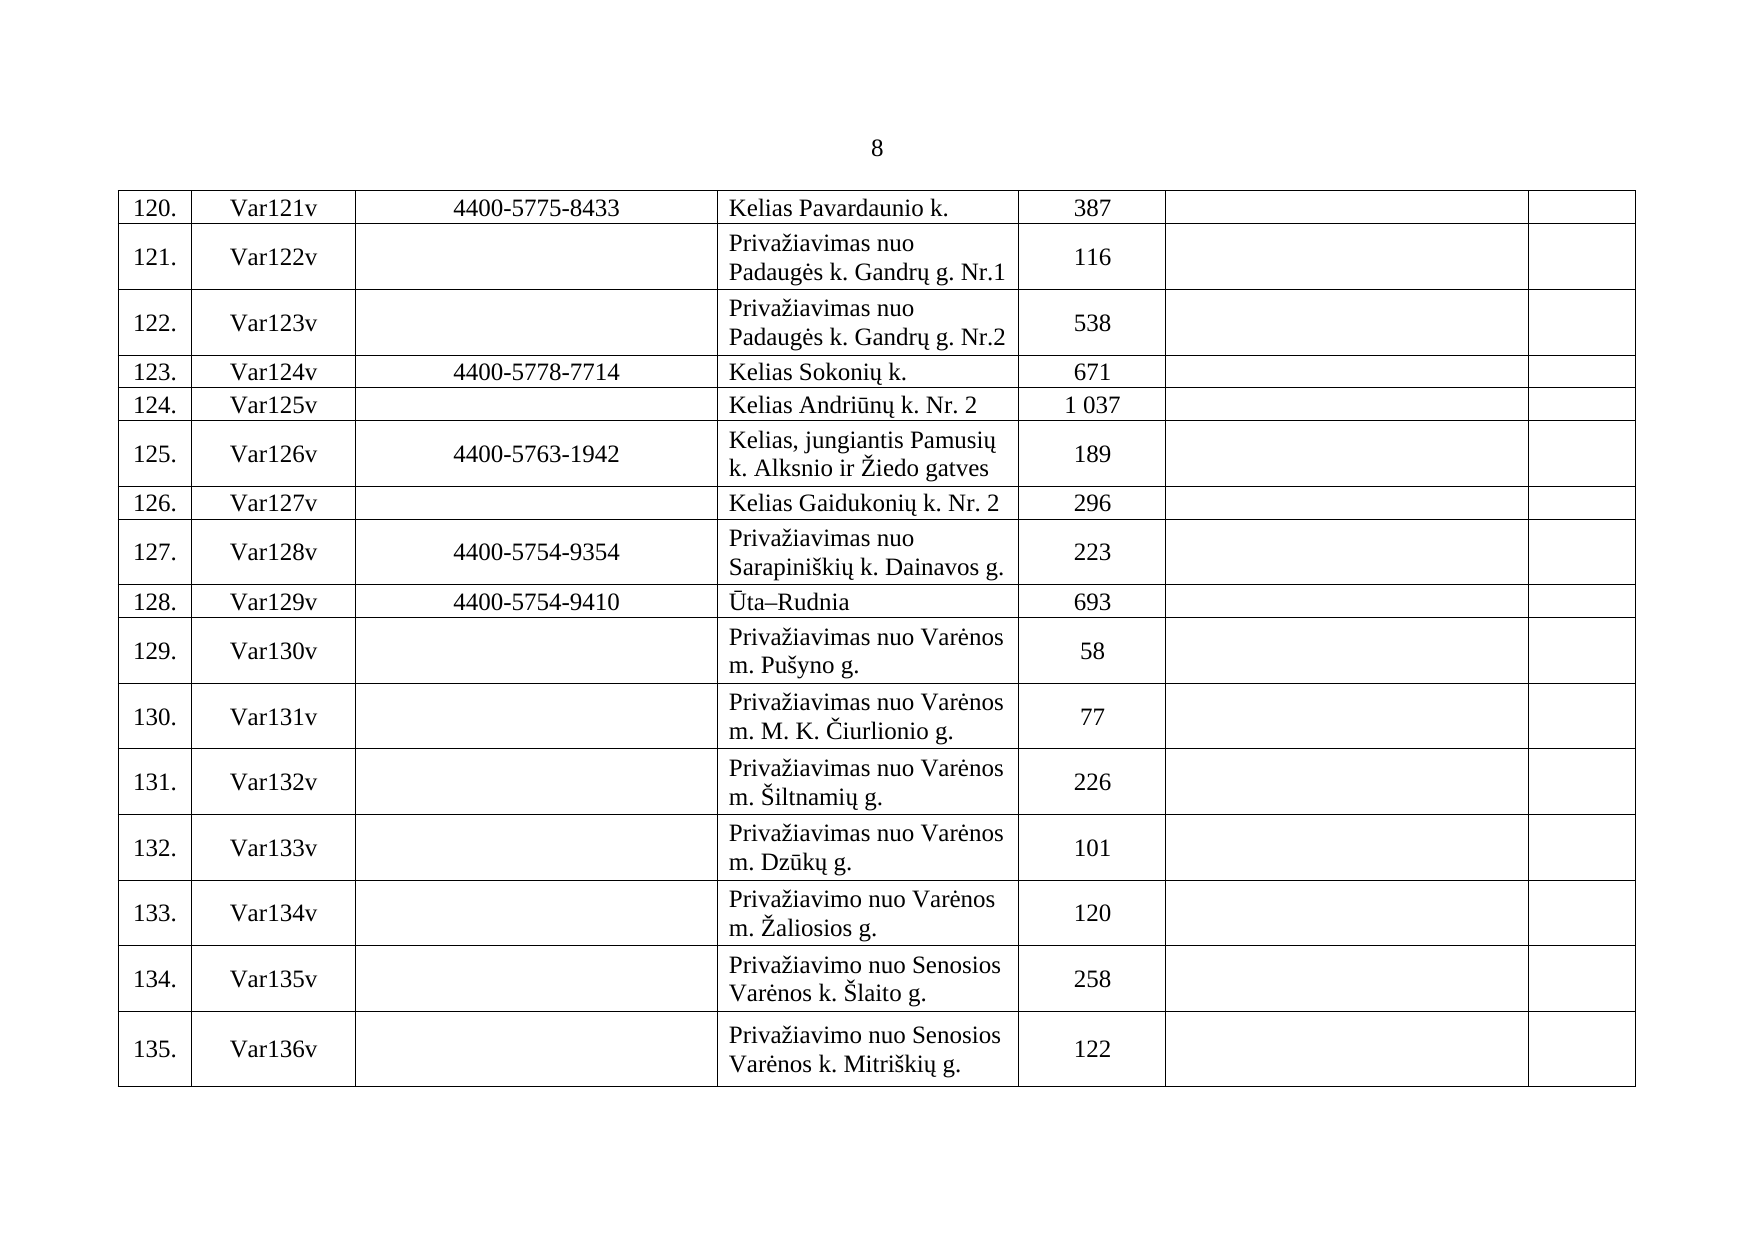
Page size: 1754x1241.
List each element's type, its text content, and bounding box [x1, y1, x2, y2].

table_cell Privažiavimo nuo Senosios Varėnos k. Šlaito g. [718, 946, 1018, 1011]
table_cell [1166, 388, 1528, 420]
table_cell [1529, 388, 1635, 420]
table_cell [1529, 356, 1635, 387]
table_cell 258 [1019, 946, 1165, 1011]
table_cell Var130v [192, 618, 355, 683]
table_cell 4400-5763-1942 [356, 421, 717, 486]
table_cell 4400-5754-9410 [356, 585, 717, 617]
table_cell [356, 224, 717, 289]
table_cell [1166, 421, 1528, 486]
table_cell [1166, 191, 1528, 223]
table_cell Privažiavimas nuo Sarapiniškių k. Dainavos g. [718, 520, 1018, 584]
table_cell Kelias Gaidukonių k. Nr. 2 [718, 487, 1018, 518]
table_cell [1529, 1012, 1635, 1086]
table_cell 129. [119, 618, 191, 683]
table_cell 124. [119, 388, 191, 420]
table_cell 189 [1019, 421, 1165, 486]
table_cell [356, 815, 717, 879]
table_cell Privažiavimas nuo Varėnos m. Šiltnamių g. [718, 749, 1018, 814]
table_cell Var127v [192, 487, 355, 518]
table_cell 101 [1019, 815, 1165, 879]
table_cell 123. [119, 356, 191, 387]
table_cell 116 [1019, 224, 1165, 289]
table_cell [356, 749, 717, 814]
table_cell 693 [1019, 585, 1165, 617]
table_cell [1529, 290, 1635, 354]
table_cell Privažiavimas nuo Padaugės k. Gandrų g. Nr.2 [718, 290, 1018, 354]
table_cell Var132v [192, 749, 355, 814]
table_cell [1166, 356, 1528, 387]
table_cell Var134v [192, 881, 355, 945]
table_cell [1529, 585, 1635, 617]
table_cell 296 [1019, 487, 1165, 518]
table_cell [1166, 487, 1528, 518]
table_cell [356, 881, 717, 945]
table_cell [356, 684, 717, 748]
table_cell [1529, 421, 1635, 486]
table_cell 58 [1019, 618, 1165, 683]
table_cell Var125v [192, 388, 355, 420]
table_cell Var133v [192, 815, 355, 879]
table_cell 122. [119, 290, 191, 354]
table_cell 77 [1019, 684, 1165, 748]
table_cell 128. [119, 585, 191, 617]
table_cell [1166, 224, 1528, 289]
table_cell Var124v [192, 356, 355, 387]
table_cell [1166, 881, 1528, 945]
table_cell [1166, 1012, 1528, 1086]
table_cell 125. [119, 421, 191, 486]
table_cell [1529, 881, 1635, 945]
table_cell Var128v [192, 520, 355, 584]
table_cell [356, 946, 717, 1011]
table_cell Var129v [192, 585, 355, 617]
table_cell [1529, 618, 1635, 683]
table_cell 132. [119, 815, 191, 879]
table_cell [356, 618, 717, 683]
table_cell Kelias, jungiantis Pamusių k. Alksnio ir Žiedo gatves [718, 421, 1018, 486]
table_cell Privažiavimas nuo Varėnos m. M. K. Čiurlionio g. [718, 684, 1018, 748]
table_cell Var131v [192, 684, 355, 748]
table_cell [1166, 618, 1528, 683]
table_cell Privažiavimo nuo Senosios Varėnos k. Mitriškių g. [718, 1012, 1018, 1086]
table_cell [356, 1012, 717, 1086]
table_cell Privažiavimo nuo Varėnos m. Žaliosios g. [718, 881, 1018, 945]
table_cell 134. [119, 946, 191, 1011]
table_cell [1166, 684, 1528, 748]
table_cell Privažiavimas nuo Varėnos m. Pušyno g. [718, 618, 1018, 683]
table_cell [1166, 815, 1528, 879]
table_cell Privažiavimas nuo Padaugės k. Gandrų g. Nr.1 [718, 224, 1018, 289]
table_cell [1166, 520, 1528, 584]
table_cell [356, 290, 717, 354]
table_cell Var123v [192, 290, 355, 354]
table_cell 130. [119, 684, 191, 748]
table_cell 121. [119, 224, 191, 289]
table_cell Var126v [192, 421, 355, 486]
table_cell 538 [1019, 290, 1165, 354]
table_cell [356, 487, 717, 518]
table_cell [1529, 224, 1635, 289]
table_cell 131. [119, 749, 191, 814]
table_cell 671 [1019, 356, 1165, 387]
table_cell 126. [119, 487, 191, 518]
table_cell [1166, 585, 1528, 617]
table_cell 226 [1019, 749, 1165, 814]
table_cell Kelias Andriūnų k. Nr. 2 [718, 388, 1018, 420]
table_cell [1166, 290, 1528, 354]
table_cell [1166, 946, 1528, 1011]
table_cell [1529, 684, 1635, 748]
table_cell 4400-5778-7714 [356, 356, 717, 387]
table_cell 4400-5775-8433 [356, 191, 717, 223]
table_cell [1529, 946, 1635, 1011]
table_cell Var121v [192, 191, 355, 223]
table_cell 4400-5754-9354 [356, 520, 717, 584]
table_cell Var135v [192, 946, 355, 1011]
table_cell 133. [119, 881, 191, 945]
table_cell 223 [1019, 520, 1165, 584]
table_cell Ūta–Rudnia [718, 585, 1018, 617]
table_cell [1529, 191, 1635, 223]
table_cell 127. [119, 520, 191, 584]
table_cell 120 [1019, 881, 1165, 945]
table_cell [1529, 487, 1635, 518]
table_cell 1 037 [1019, 388, 1165, 420]
table_cell [1529, 749, 1635, 814]
table_cell [356, 388, 717, 420]
table_cell Kelias Pavardaunio k. [718, 191, 1018, 223]
table_cell Kelias Sokonių k. [718, 356, 1018, 387]
table_cell Privažiavimas nuo Varėnos m. Dzūkų g. [718, 815, 1018, 879]
table_cell [1529, 520, 1635, 584]
table_cell 122 [1019, 1012, 1165, 1086]
table_cell 387 [1019, 191, 1165, 223]
table_cell [1529, 815, 1635, 879]
table_cell [1166, 749, 1528, 814]
table_cell Var136v [192, 1012, 355, 1086]
table_cell Var122v [192, 224, 355, 289]
table_cell 120. [119, 191, 191, 223]
table_cell 135. [119, 1012, 191, 1086]
